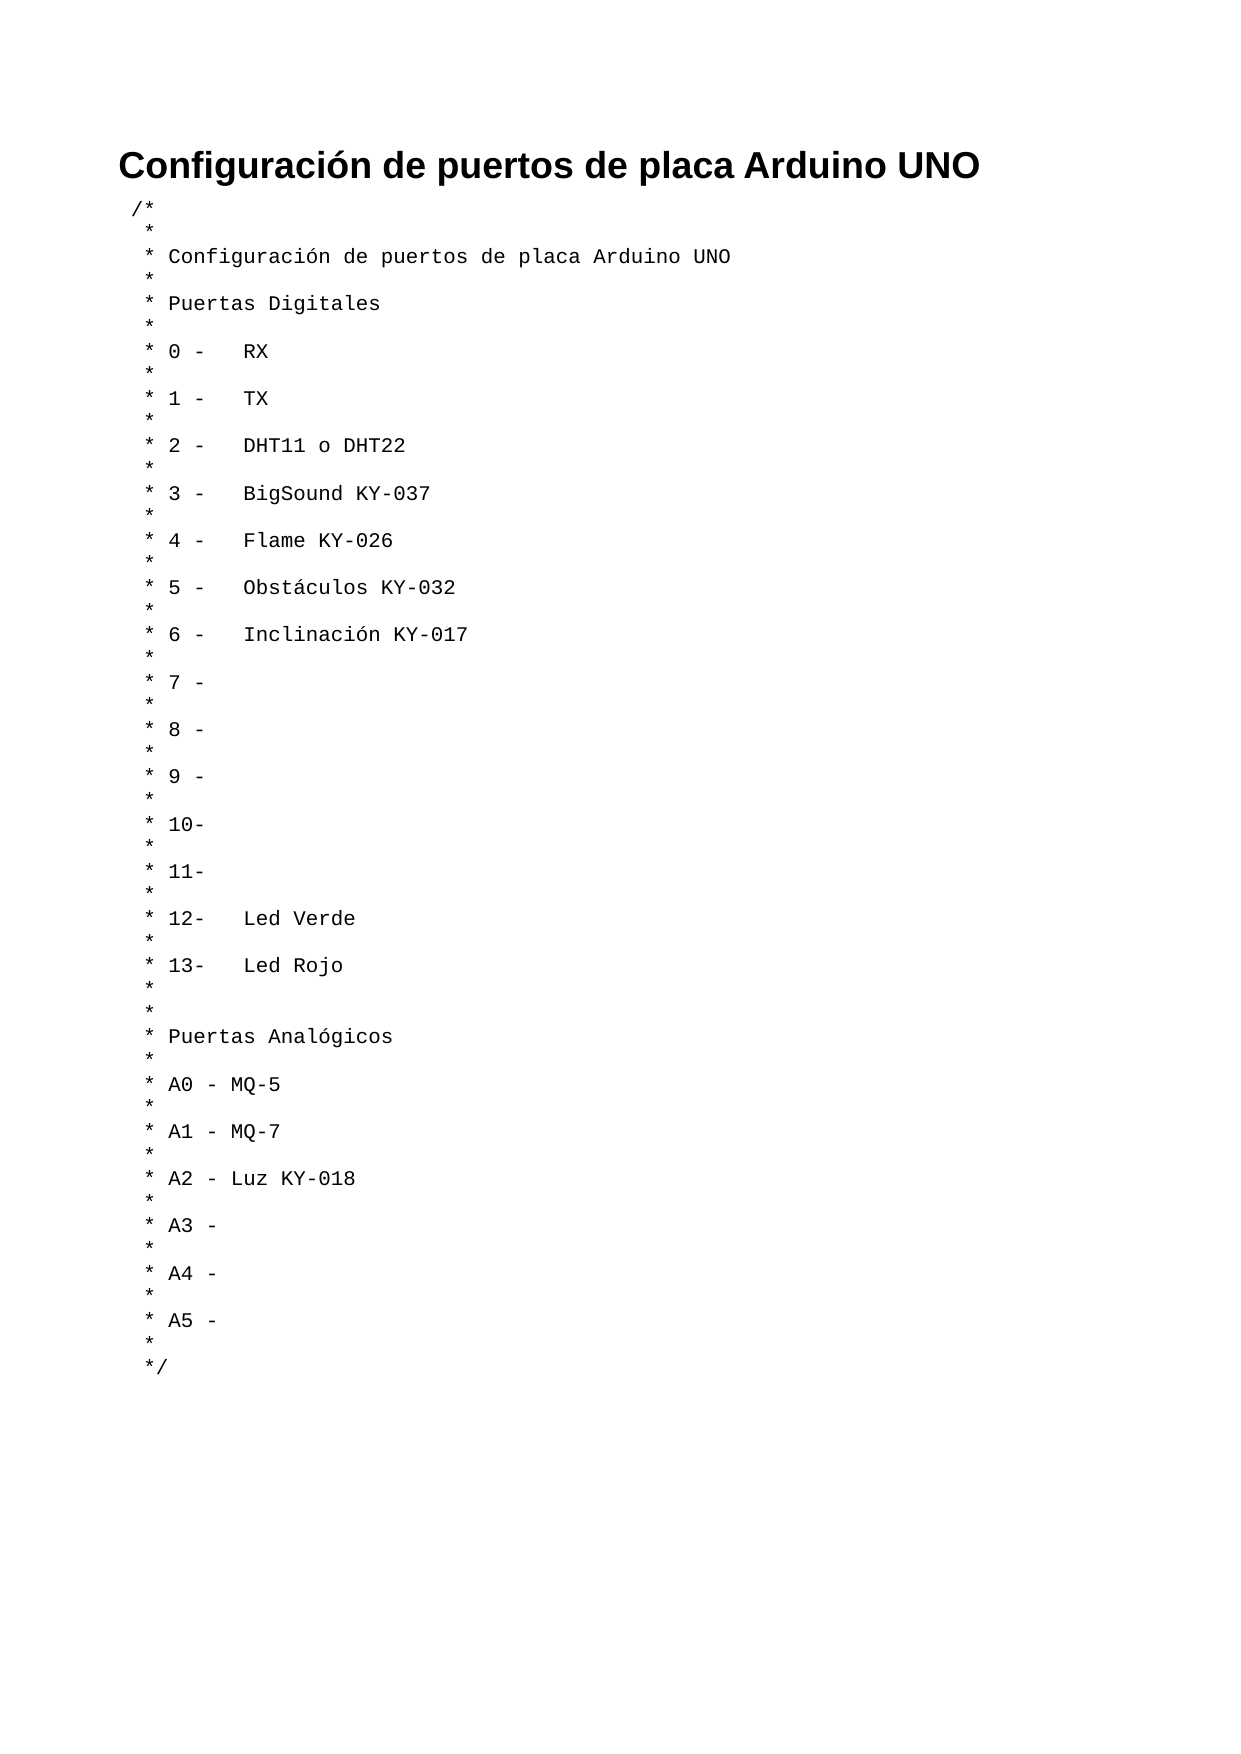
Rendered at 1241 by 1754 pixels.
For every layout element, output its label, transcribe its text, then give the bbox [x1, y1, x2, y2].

text */ [118, 1357, 1122, 1381]
text * [118, 884, 1122, 908]
text * Puertas Digitales [118, 293, 1122, 317]
text * 13- Led Rojo [118, 955, 1122, 979]
text * [118, 412, 1122, 435]
text * 2 - DHT11 o DHT22 [118, 435, 1122, 459]
text * Puertas Analógicos [118, 1026, 1122, 1050]
text * [118, 790, 1122, 813]
text * 4 - Flame KY-026 [118, 530, 1122, 553]
text * 3 - BigSound KY-037 [118, 482, 1122, 506]
text * A4 - [118, 1263, 1122, 1286]
text * [118, 1003, 1122, 1026]
text * [118, 1239, 1122, 1263]
text * 11- [118, 861, 1122, 884]
text * 12- Led Verde [118, 908, 1122, 932]
text * 9 - [118, 766, 1122, 790]
text * 0 - RX [118, 341, 1122, 364]
text * [118, 270, 1122, 293]
text * A5 - [118, 1310, 1122, 1334]
text * [118, 459, 1122, 482]
text * [118, 648, 1122, 672]
text * [118, 222, 1122, 246]
text * [118, 553, 1122, 577]
text * [118, 1286, 1122, 1310]
text * A1 - MQ-7 [118, 1121, 1122, 1144]
text * 7 - [118, 672, 1122, 695]
text * [118, 695, 1122, 719]
text * 6 - Inclinación KY-017 [118, 624, 1122, 648]
text * [118, 837, 1122, 861]
text * [118, 1334, 1122, 1357]
text /* [118, 199, 1122, 222]
text * [118, 932, 1122, 955]
text * [118, 364, 1122, 388]
text * 8 - [118, 719, 1122, 743]
text * A2 - Luz KY-018 [118, 1168, 1122, 1192]
text * 1 - TX [118, 388, 1122, 412]
text * [118, 506, 1122, 530]
text * A3 - [118, 1216, 1122, 1239]
text * [118, 979, 1122, 1003]
text * [118, 601, 1122, 624]
text * [118, 743, 1122, 766]
text * [118, 1192, 1122, 1216]
text * [118, 317, 1122, 341]
text * [118, 1097, 1122, 1121]
text * 10- [118, 813, 1122, 837]
text * [118, 1050, 1122, 1074]
text * [118, 1144, 1122, 1168]
text * 5 - Obstáculos KY-032 [118, 577, 1122, 601]
text * A0 - MQ-5 [118, 1074, 1122, 1097]
text * Configuración de puertos de placa Arduino UNO [118, 246, 1122, 270]
subtitle Configuración de puertos de placa Arduino UNO [118, 143, 1122, 186]
